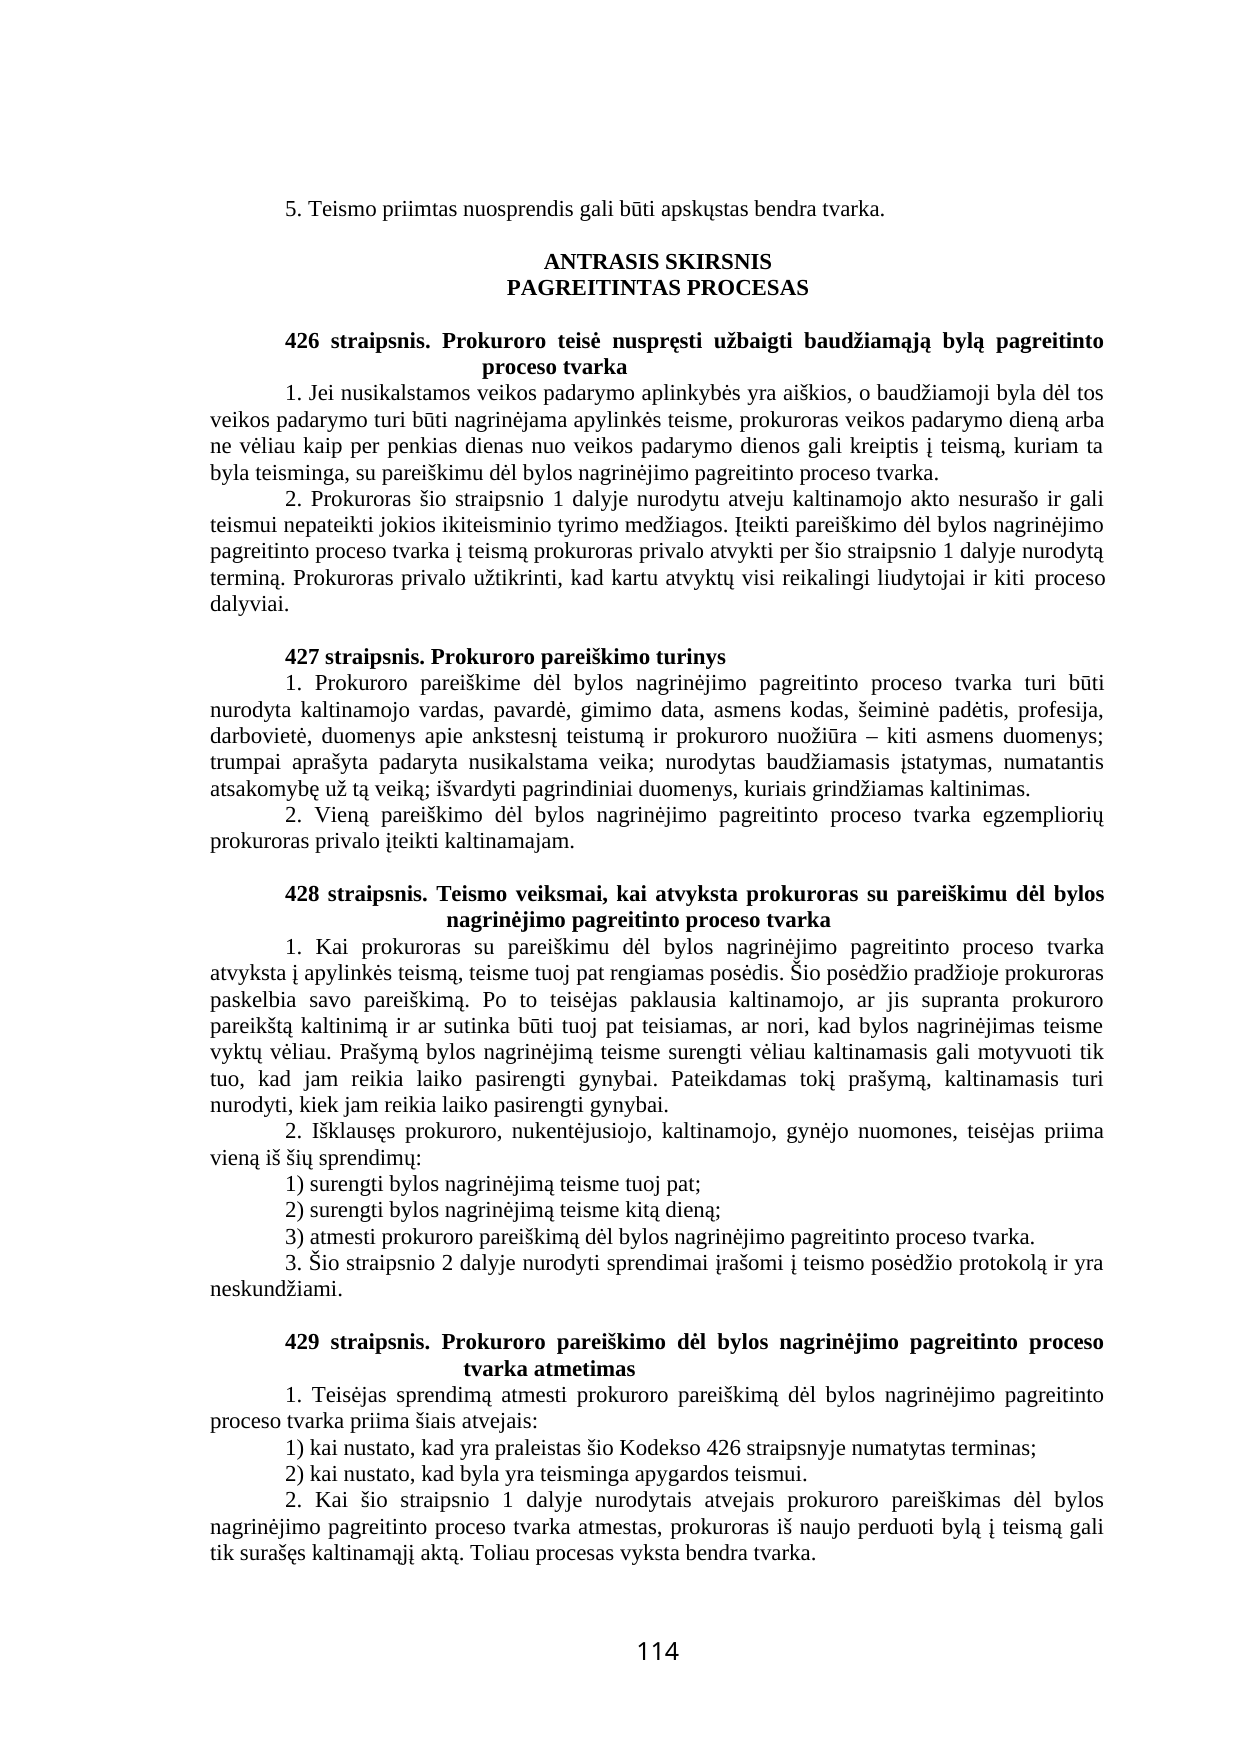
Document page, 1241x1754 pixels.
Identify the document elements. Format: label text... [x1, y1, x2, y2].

text 2. Vieną pareiškimo dėl bylos nagrinėjimo pagreitinto proceso tvarka egzempliorių prokuroras privalo įteikti kaltinamajam. [210, 801, 1106, 854]
text 2. Kai šio straipsnio 1 dalyje nurodytais atvejais prokuroro pareiškimas dėl bylos nagrinėjimo pagreitinto proceso tvarka atmestas, prokuroras iš naujo perduoti bylą į teismą gali tik surašęs kaltinamąjį aktą. Toliau procesas vyksta bendra tvarka. [210, 1486, 1106, 1565]
text 2) kai nustato, kad byla yra teisminga apygardos teismui. [210, 1460, 1106, 1486]
text 428 straipsnis. Teismo veiksmai, kai atvyksta prokuroras su pareiškimu dėl bylos nagrinėjimo pagreitinto proceso tvarka [285, 880, 1106, 933]
text 1. Prokuroro pareiškime dėl bylos nagrinėjimo pagreitinto proceso tvarka turi būti nurodyta kaltinamojo vardas, pavardė, gimimo data, asmens kodas, šeiminė padėtis, profesija, darbovietė, duomenys apie ankstesnį teistumą ir prokuroro nuožiūra – kiti asmens duomenys; trumpai aprašyta padaryta nusikalstama veika; nurodytas baudžiamasis įstatymas, numatantis atsakomybę už tą veiką; išvardyti pagrindiniai duomenys, kuriais grindžiamas kaltinimas. [210, 669, 1106, 801]
text 3) atmesti prokuroro pareiškimą dėl bylos nagrinėjimo pagreitinto proceso tvarka. [210, 1223, 1106, 1249]
text 429 straipsnis. Prokuroro pareiškimo dėl bylos nagrinėjimo pagreitinto proceso tvarka atmetimas [285, 1328, 1106, 1381]
text 1) kai nustato, kad yra praleistas šio Kodekso 426 straipsnyje numatytas terminas; [210, 1434, 1106, 1460]
text 3. Šio straipsnio 2 dalyje nurodyti sprendimai įrašomi į teismo posėdžio protokolą ir yra neskundžiami. [210, 1249, 1106, 1302]
text 1) surengti bylos nagrinėjimą teisme tuoj pat; [210, 1170, 1106, 1196]
text 1. Jei nusikalstamos veikos padarymo aplinkybės yra aiškios, o baudžiamoji byla dėl tos veikos padarymo turi būti nagrinėjama apylinkės teisme, prokuroras veikos padarymo dieną arba ne vėliau kaip per penkias dienas nuo veikos padarymo dienos gali kreiptis į teismą, kuriam ta byla teisminga, su pareiškimu dėl bylos nagrinėjimo pagreitinto proceso tvarka. [210, 379, 1106, 485]
text Pagreitintas procesas [210, 274, 1106, 300]
text 2) surengti bylos nagrinėjimą teisme kitą dieną; [210, 1196, 1106, 1223]
text ANTRASIS SKIRSNIS [210, 248, 1106, 274]
text 427 straipsnis. Prokuroro pareiškimo turinys [210, 643, 1106, 669]
text 5. Teismo priimtas nuosprendis gali būti apskųstas bendra tvarka. [210, 195, 1106, 221]
text 1. Teisėjas sprendimą atmesti prokuroro pareiškimą dėl bylos nagrinėjimo pagreitinto proceso tvarka priima šiais atvejais: [210, 1381, 1106, 1434]
text 426 straipsnis. Prokuroro teisė nuspręsti užbaigti baudžiamąją bylą pagreitinto proceso tvarka [285, 327, 1106, 379]
text 2. Išklausęs prokuroro, nukentėjusiojo, kaltinamojo, gynėjo nuomones, teisėjas priima vieną iš šių sprendimų: [210, 1117, 1106, 1170]
text 2. Prokuroras šio straipsnio 1 dalyje nurodytu atveju kaltinamojo akto nesurašo ir gali teismui nepateikti jokios ikiteisminio tyrimo medžiagos. Įteikti pareiškimo dėl bylos nagrinėjimo pagreitinto proceso tvarka į teismą prokuroras privalo atvykti per šio straipsnio 1 dalyje nurodytą terminą. Prokuroras privalo užtikrinti, kad kartu atvyktų visi reikalingi liudytojai ir kiti proceso dalyviai. [210, 485, 1106, 617]
text 1. Kai prokuroras su pareiškimu dėl bylos nagrinėjimo pagreitinto proceso tvarka atvyksta į apylinkės teismą, teisme tuoj pat rengiamas posėdis. Šio posėdžio pradžioje prokuroras paskelbia savo pareiškimą. Po to teisėjas paklausia kaltinamojo, ar jis supranta prokuroro pareikštą kaltinimą ir ar sutinka būti tuoj pat teisiamas, ar nori, kad bylos nagrinėjimas teisme vyktų vėliau. Prašymą bylos nagrinėjimą teisme surengti vėliau kaltinamasis gali motyvuoti tik tuo, kad jam reikia laiko pasirengti gynybai. Pateikdamas tokį prašymą, kaltinamasis turi nurodyti, kiek jam reikia laiko pasirengti gynybai. [210, 933, 1106, 1117]
